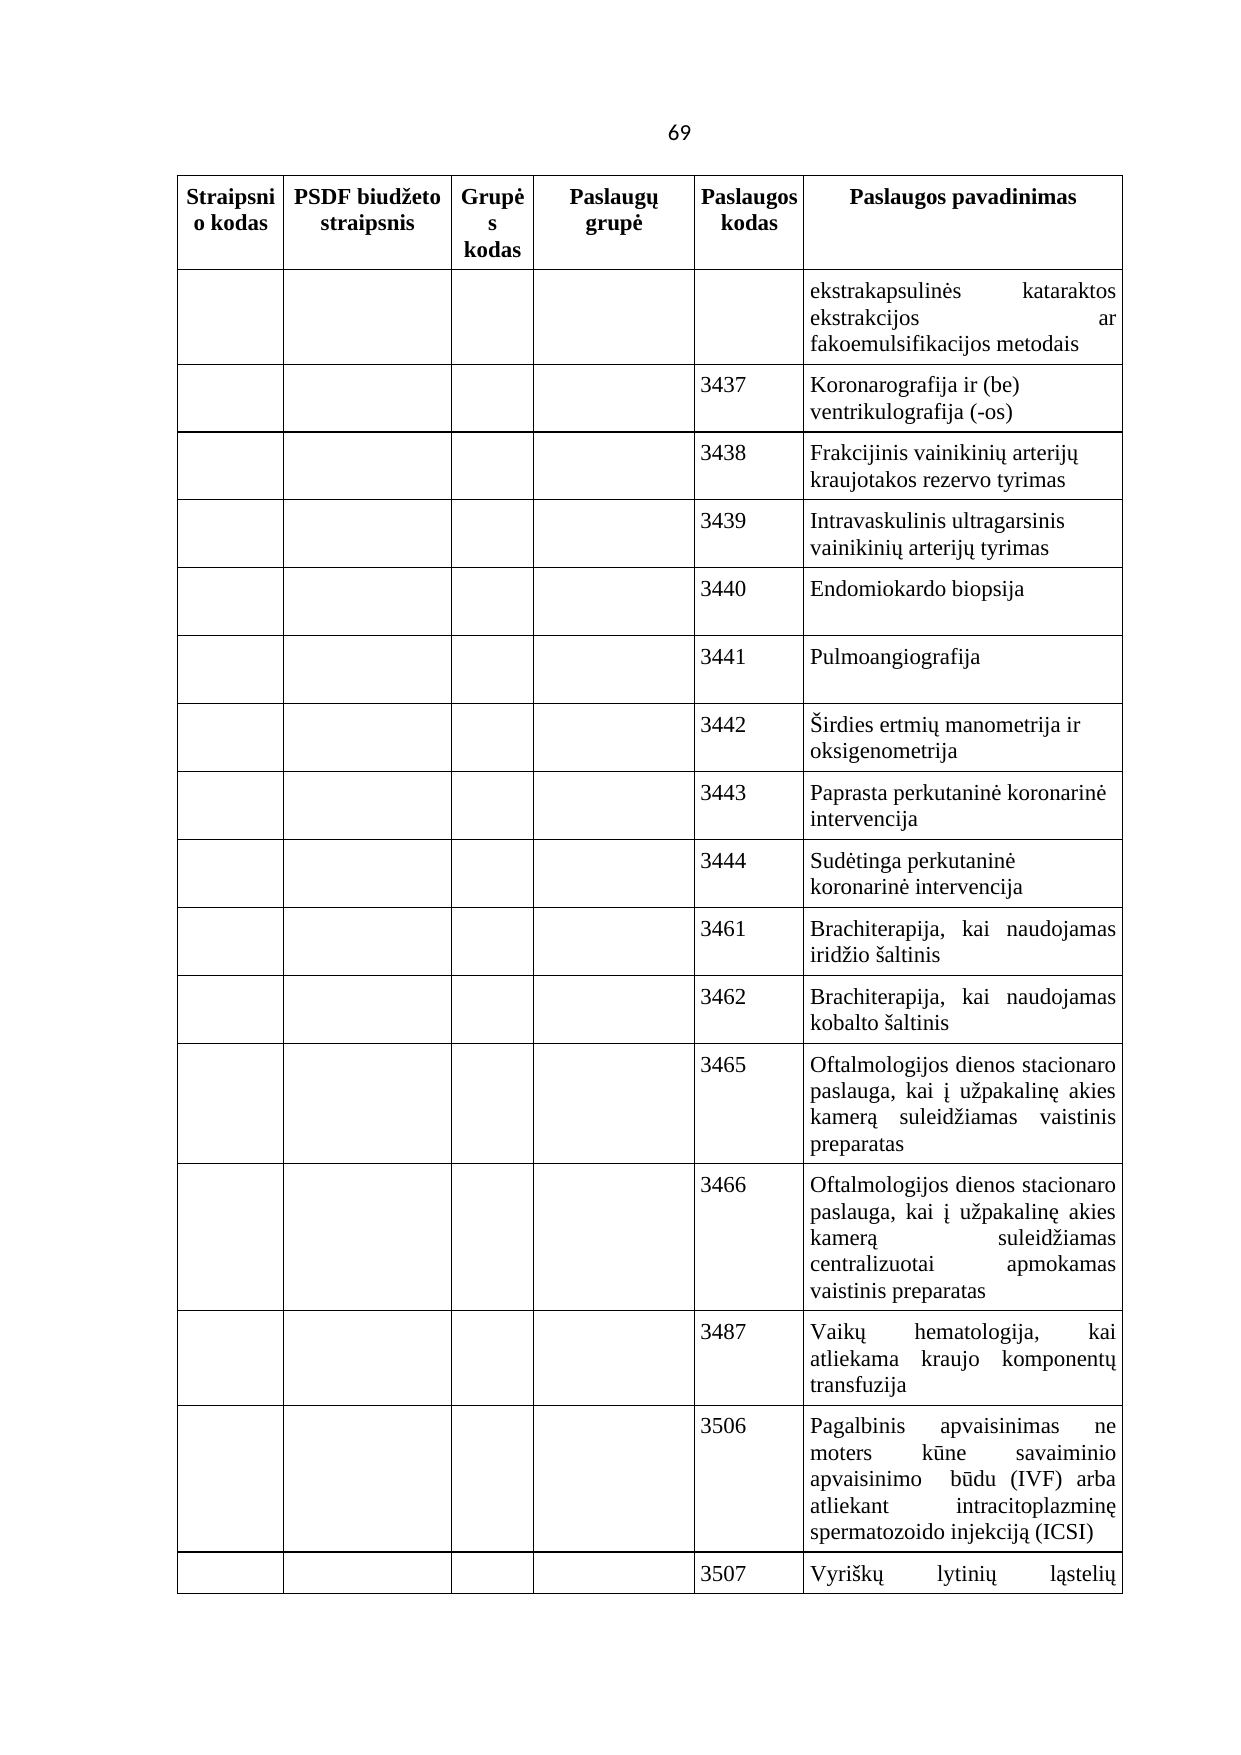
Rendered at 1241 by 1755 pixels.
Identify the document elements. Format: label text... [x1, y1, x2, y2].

table_cell [452, 636, 533, 703]
table_cell [284, 1553, 451, 1593]
table_cell [534, 433, 694, 499]
table_cell [178, 1406, 283, 1551]
table_cell [452, 1164, 533, 1310]
table_header Paslaugos kodas [695, 176, 803, 269]
table_cell [284, 1164, 451, 1310]
table_cell [178, 1164, 283, 1310]
table_cell [284, 636, 451, 703]
table_cell [284, 704, 451, 771]
table_cell Oftalmologijos dienos stacionaro paslauga, kai į užpakalinę akies kamerą suleidžiamas centralizuotai apmokamas vaistinis preparatas [804, 1164, 1122, 1310]
table_cell [452, 365, 533, 431]
table_header Paslaugos pavadinimas [804, 176, 1122, 269]
table_cell 3462 [695, 976, 803, 1043]
table_cell [534, 636, 694, 703]
table_cell [284, 1044, 451, 1163]
table_cell 3440 [695, 568, 803, 635]
table_cell [178, 500, 283, 567]
table_cell [534, 840, 694, 907]
table_cell [452, 500, 533, 567]
table_cell [534, 908, 694, 975]
table_cell [178, 270, 283, 363]
table_cell [178, 840, 283, 907]
table_cell [452, 704, 533, 771]
table_cell [534, 1553, 694, 1593]
table_cell 3506 [695, 1406, 803, 1551]
table_cell [452, 1406, 533, 1551]
table_cell [178, 636, 283, 703]
table_cell Brachiterapija, kai naudojamas kobalto šaltinis [804, 976, 1122, 1043]
table_cell 3444 [695, 840, 803, 907]
table_cell 3439 [695, 500, 803, 567]
table_cell Endomiokardo biopsija [804, 568, 1122, 635]
table_cell [284, 1406, 451, 1551]
table_cell Pagalbinis apvaisinimas ne moters kūne savaiminio apvaisinimo būdu (IVF) arba atliekant intracitoplazminę spermatozoido injekciją (ICSI) [804, 1406, 1122, 1551]
table_header PSDF biudžeto straipsnis [284, 176, 451, 269]
table_cell [178, 908, 283, 975]
table_cell ekstrakapsulinės kataraktos ekstrakcijos ar fakoemulsifikacijos metodais [804, 270, 1122, 363]
table_cell Brachiterapija, kai naudojamas iridžio šaltinis [804, 908, 1122, 975]
table_cell [452, 270, 533, 363]
table_cell [178, 1553, 283, 1593]
table_cell [534, 1406, 694, 1551]
table_cell [284, 976, 451, 1043]
table_cell [284, 365, 451, 431]
table_cell [284, 500, 451, 567]
table_cell [452, 1553, 533, 1593]
table_cell [534, 365, 694, 431]
table_cell [534, 1311, 694, 1404]
table_cell [284, 1311, 451, 1404]
table_cell Oftalmologijos dienos stacionaro paslauga, kai į užpakalinę akies kamerą suleidžiamas vaistinis preparatas [804, 1044, 1122, 1163]
table_cell 3461 [695, 908, 803, 975]
table_cell Intravaskulinis ultragarsinis vainikinių arterijų tyrimas [804, 500, 1122, 567]
table_cell Širdies ertmių manometrija ir oksigenometrija [804, 704, 1122, 771]
table_cell [178, 704, 283, 771]
table_cell 3438 [695, 433, 803, 499]
table_cell 3465 [695, 1044, 803, 1163]
table_cell 3487 [695, 1311, 803, 1404]
table_cell 3441 [695, 636, 803, 703]
table_cell [534, 1044, 694, 1163]
table_cell 3437 [695, 365, 803, 431]
table_cell [452, 772, 533, 839]
table_header Grupės kodas [452, 176, 533, 269]
table_cell [452, 976, 533, 1043]
table_cell [178, 772, 283, 839]
table_cell Vyriškų lytinių ląstelių [804, 1553, 1122, 1593]
table_cell Vaikų hematologija, kai atliekama kraujo komponentų transfuzija [804, 1311, 1122, 1404]
table_cell [452, 908, 533, 975]
table_cell [178, 1044, 283, 1163]
table_cell [695, 270, 803, 363]
table_header Paslaugų grupė [534, 176, 694, 269]
table_cell [452, 840, 533, 907]
table_cell [178, 365, 283, 431]
table_cell Frakcijinis vainikinių arterijų kraujotakos rezervo tyrimas [804, 433, 1122, 499]
table_cell Pulmoangiografija [804, 636, 1122, 703]
table_cell [178, 568, 283, 635]
table_cell [284, 270, 451, 363]
table_cell [452, 1311, 533, 1404]
table_cell [452, 1044, 533, 1163]
table_cell Paprasta perkutaninė koronarinė intervencija [804, 772, 1122, 839]
table_cell [534, 1164, 694, 1310]
table_cell [534, 568, 694, 635]
table_cell [284, 568, 451, 635]
table_cell [284, 433, 451, 499]
table_cell [284, 772, 451, 839]
table_cell [178, 433, 283, 499]
table_cell [452, 568, 533, 635]
table_cell [178, 976, 283, 1043]
table_cell 3442 [695, 704, 803, 771]
table_cell [452, 433, 533, 499]
table_cell Koronarografija ir (be) ventrikulografija (-os) [804, 365, 1122, 431]
table_cell [534, 270, 694, 363]
table_header Straipsnio kodas [178, 176, 283, 269]
table_cell [284, 908, 451, 975]
table_cell [534, 500, 694, 567]
table_cell 3507 [695, 1553, 803, 1593]
table_cell [534, 772, 694, 839]
table_cell [534, 704, 694, 771]
table_cell 3443 [695, 772, 803, 839]
table_cell Sudėtinga perkutaninė koronarinė intervencija [804, 840, 1122, 907]
table_cell [534, 976, 694, 1043]
table_cell [178, 1311, 283, 1404]
table_cell [284, 840, 451, 907]
table_cell 3466 [695, 1164, 803, 1310]
